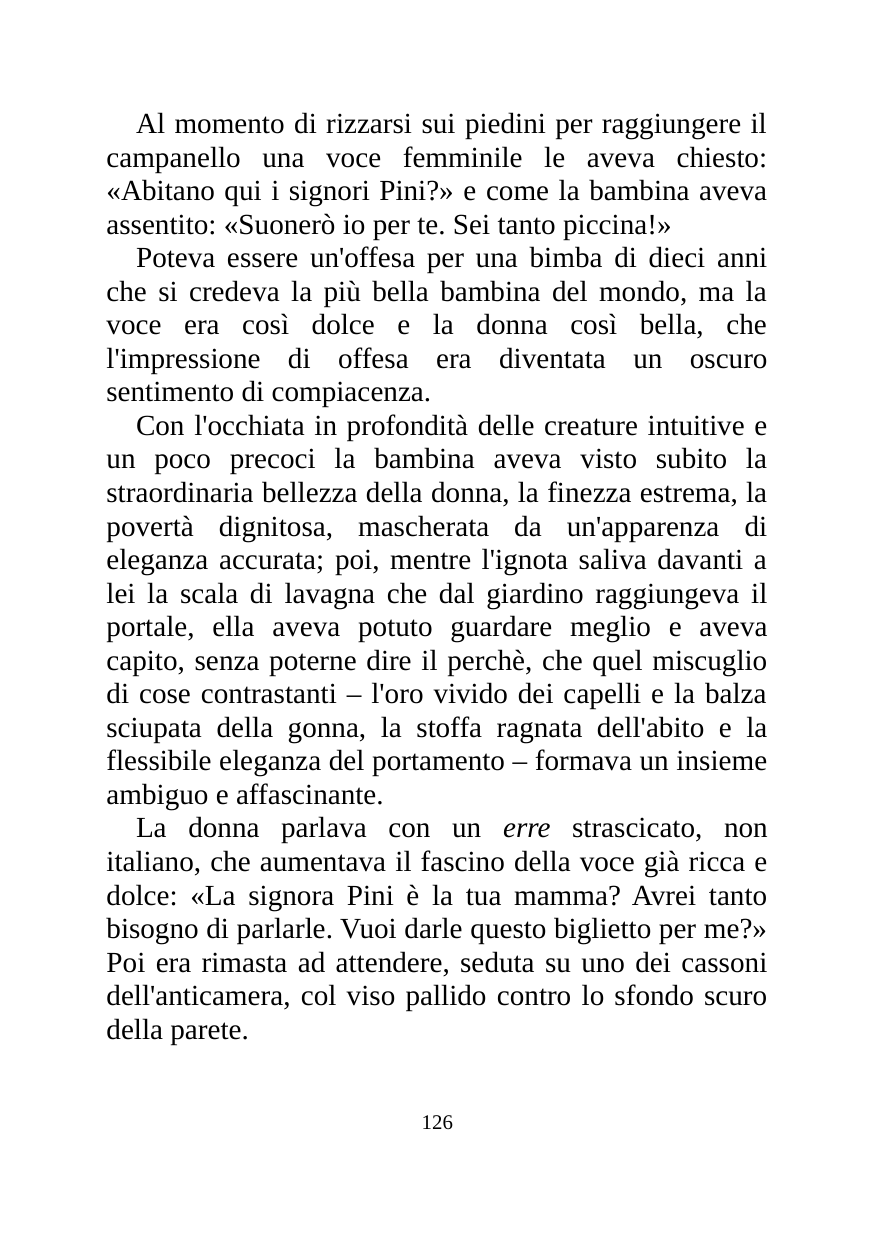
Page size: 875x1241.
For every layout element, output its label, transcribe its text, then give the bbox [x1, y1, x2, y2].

text Al momento di rizzarsi sui piedini per raggiungere il campanello una voce femminile le aveva chiesto: «Abitano qui i signori Pini?» e come la bambina aveva assentito: «Suonerò io per te. Sei tanto piccina!» [106, 106, 768, 240]
text Con l'occhiata in profondità delle creature intuitive e un poco precoci la bambina aveva visto subito la straordinaria bellezza della donna, la finezza estrema, la povertà dignitosa, mascherata da un'apparenza di eleganza accurata; poi, mentre l'ignota saliva davanti a lei la scala di lavagna che dal giardino raggiungeva il portale, ella aveva potuto guardare meglio e aveva capito, senza poterne dire il perchè, che quel miscuglio di cose contrastanti – l'oro vivido dei capelli e la balza sciupata della gonna, la stoffa ragnata dell'abito e la flessibile eleganza del portamento – formava un insieme ambiguo e affascinante. [106, 408, 768, 811]
text La donna parlava con un erre strascicato, non italiano, che aumentava il fascino della voce già ricca e dolce: «La signora Pini è la tua mamma? Avrei tanto bisogno di parlarle. Vuoi darle questo biglietto per me?» Poi era rimasta ad attendere, seduta su uno dei cassoni dell'anticamera, col viso pallido contro lo sfondo scuro della parete. [106, 811, 768, 1045]
text Poteva essere un'offesa per una bimba di dieci anni che si credeva la più bella bambina del mondo, ma la voce era così dolce e la donna così bella, che l'impressione di offesa era diventata un oscuro sentimento di compiacenza. [106, 240, 768, 408]
